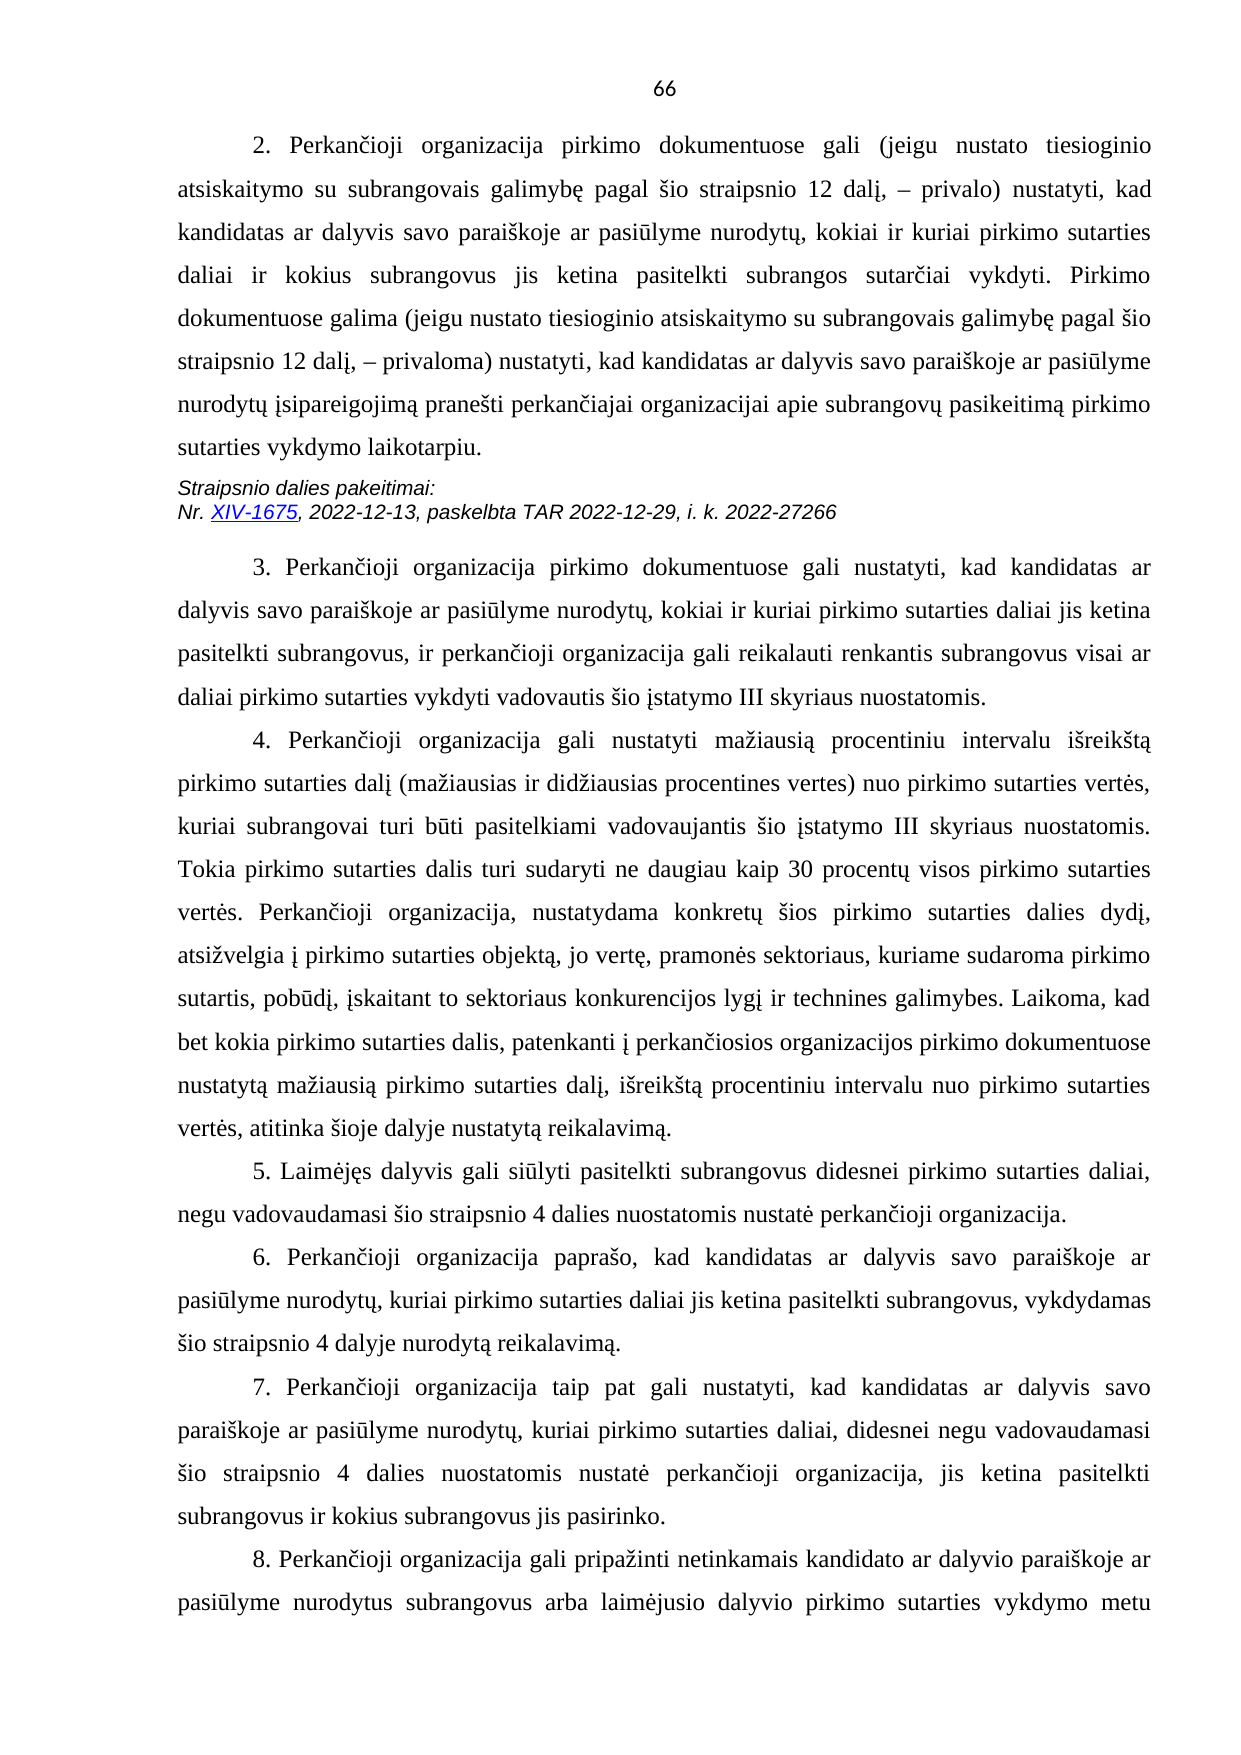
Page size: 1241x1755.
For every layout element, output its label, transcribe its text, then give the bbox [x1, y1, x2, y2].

text 5. Laimėjęs dalyvis gali siūlyti pasitelkti subrangovus didesnei pirkimo sutarties daliai, negu vadovaudamasi šio straipsnio 4 dalies nuostatomis nustatė perkančioji organizacija. [177, 1156, 1152, 1228]
text 4. Perkančioji organizacija gali nustatyti mažiausią procentiniu intervalu išreikštą pirkimo sutarties dalį (mažiausias ir didžiausias procentines vertes) nuo pirkimo sutarties vertės, kuriai subrangovai turi būti pasitelkiami vadovaujantis šio įstatymo III skyriaus nuostatomis. Tokia pirkimo sutarties dalis turi sudaryti ne daugiau kaip 30 procentų visos pirkimo sutarties vertės. Perkančioji organizacija, nustatydama konkretų šios pirkimo sutarties dalies dydį, atsižvelgia į pirkimo sutarties objektą, jo vertę, pramonės sektoriaus, kuriame sudaroma pirkimo sutartis, pobūdį, įskaitant to sektoriaus konkurencijos lygį ir technines galimybes. Laikoma, kad bet kokia pirkimo sutarties dalis, patenkanti į perkančiosios organizacijos pirkimo dokumentuose nustatytą mažiausią pirkimo sutarties dalį, išreikštą procentiniu intervalu nuo pirkimo sutarties vertės, atitinka šioje dalyje nustatytą reikalavimą. [177, 725, 1152, 1142]
text 7. Perkančioji organizacija taip pat gali nustatyti, kad kandidatas ar dalyvis savo paraiškoje ar pasiūlyme nurodytų, kuriai pirkimo sutarties daliai, didesnei negu vadovaudamasi šio straipsnio 4 dalies nuostatomis nustatė perkančioji organizacija, jis ketina pasitelkti subrangovus ir kokius subrangovus jis pasirinko. [177, 1372, 1152, 1530]
text Straipsnio dalies pakeitimai: [177, 476, 1152, 499]
text Nr. XIV-1675, 2022-12-13, paskelbta TAR 2022-12-29, i. k. 2022-27266 [177, 499, 1152, 523]
text 3. Perkančioji organizacija pirkimo dokumentuose gali nustatyti, kad kandidatas ar dalyvis savo paraiškoje ar pasiūlyme nurodytų, kokiai ir kuriai pirkimo sutarties daliai jis ketina pasitelkti subrangovus, ir perkančioji organizacija gali reikalauti renkantis subrangovus visai ar daliai pirkimo sutarties vykdyti vadovautis šio įstatymo III skyriaus nuostatomis. [177, 552, 1152, 710]
text 6. Perkančioji organizacija paprašo, kad kandidatas ar dalyvis savo paraiškoje ar pasiūlyme nurodytų, kuriai pirkimo sutarties daliai jis ketina pasitelkti subrangovus, vykdydamas šio straipsnio 4 dalyje nurodytą reikalavimą. [177, 1242, 1152, 1357]
text 8. Perkančioji organizacija gali pripažinti netinkamais kandidato ar dalyvio paraiškoje ar pasiūlyme nurodytus subrangovus arba laimėjusio dalyvio pirkimo sutarties vykdymo metu [177, 1544, 1152, 1616]
text 2. Perkančioji organizacija pirkimo dokumentuose gali (jeigu nustato tiesioginio atsiskaitymo su subrangovais galimybę pagal šio straipsnio 12 dalį, – privalo) nustatyti, kad kandidatas ar dalyvis savo paraiškoje ar pasiūlyme nurodytų, kokiai ir kuriai pirkimo sutarties daliai ir kokius subrangovus jis ketina pasitelkti subrangos sutarčiai vykdyti. Pirkimo dokumentuose galima (jeigu nustato tiesioginio atsiskaitymo su subrangovais galimybę pagal šio straipsnio 12 dalį, – privaloma) nustatyti, kad kandidatas ar dalyvis savo paraiškoje ar pasiūlyme nurodytų įsipareigojimą pranešti perkančiajai organizacijai apie subrangovų pasikeitimą pirkimo sutarties vykdymo laikotarpiu. [177, 131, 1152, 461]
